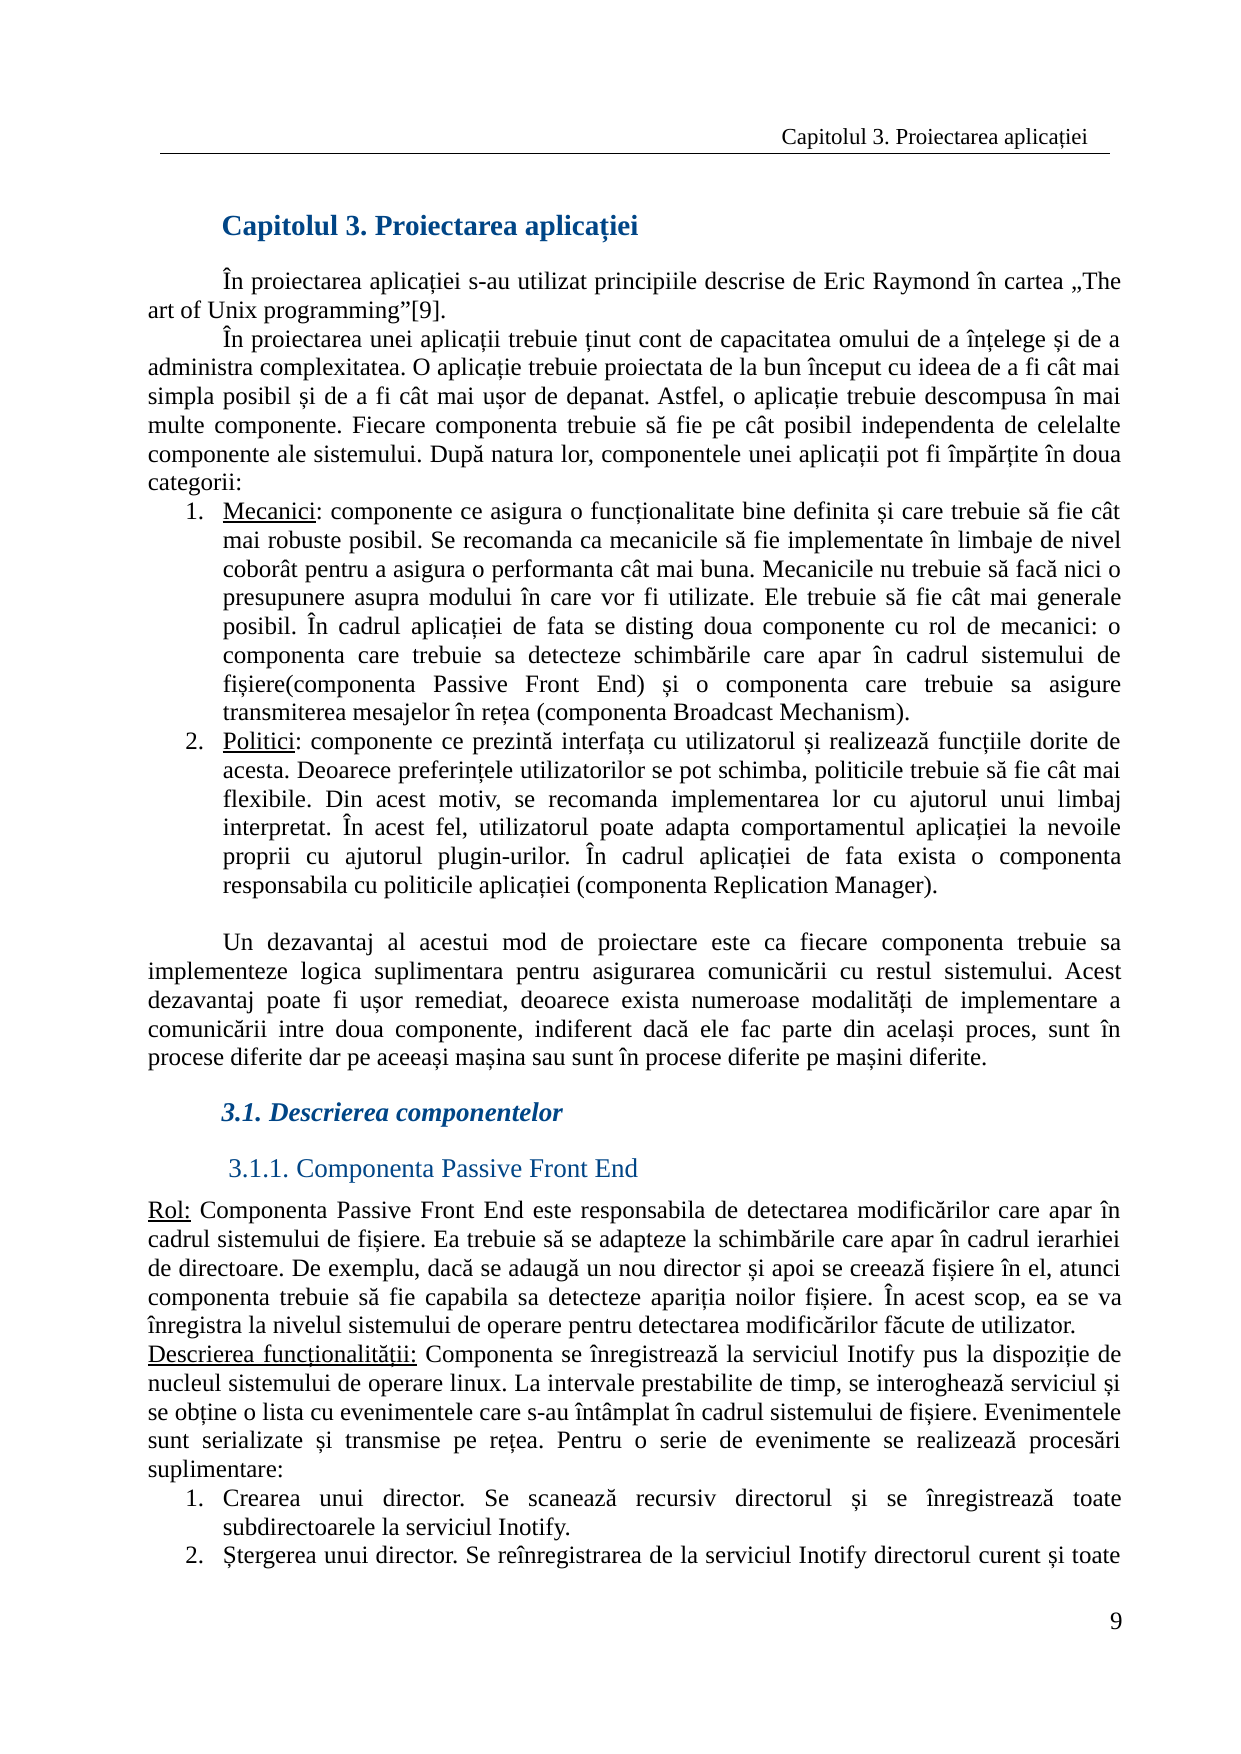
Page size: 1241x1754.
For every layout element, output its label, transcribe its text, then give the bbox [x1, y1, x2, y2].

text În proiectarea aplicației s-au utilizat principiile descrise de Eric Raymond în cartea „The art of Unix programming”[9]. [148, 266, 1122, 324]
text Descrierea funcționalității: Componenta se înregistrează la serviciul Inotify pus la dispoziție de nucleul sistemului de operare linux. La intervale prestabilite de timp, se interoghează serviciul și se obține o lista cu evenimentele care s-au întâmplat în cadrul sistemului de fișiere. Evenimentele sunt serializate și transmise pe rețea. Pentru o serie de evenimente se realizează procesări suplimentare: [148, 1339, 1122, 1483]
subtitle Proiectarea aplicației [221, 208, 1122, 241]
text Rol: Componenta Passive Front End este responsabila de detectarea modificărilor care apar în cadrul sistemului de fișiere. Ea trebuie să se adapteze la schimbările care apar în cadrul ierarhiei de directoare. De exemplu, dacă se adaugă un nou director și apoi se creează fișiere în el, atunci componenta trebuie să fie capabila sa detecteze apariția noilor fișiere. În acest scop, ea se va înregistra la nivelul sistemului de operare pentru detectarea modificărilor făcute de utilizator. [148, 1195, 1122, 1339]
list Crearea unui director. Se scanează recursiv directorul și se înregistrează toate subdirectoarele la serviciul Inotify. [185, 1483, 1122, 1540]
subtitle Descrierea componentelor [221, 1096, 1122, 1127]
list Politici: componente ce prezintă interfața cu utilizatorul și realizează funcțiile dorite de acesta. Deoarece preferințele utilizatorilor se pot schimba, politicile trebuie să fie cât mai flexibile. Din acest motiv, se recomanda implementarea lor cu ajutorul unui limbaj interpretat. În acest fel, utilizatorul poate adapta comportamentul aplicației la nevoile proprii cu ajutorul plugin-urilor. În cadrul aplicației de fata exista o componenta responsabila cu politicile aplicației (componenta Replication Manager). [185, 726, 1122, 899]
subtitle Componenta Passive Front End [221, 1152, 1122, 1183]
text În proiectarea unei aplicații trebuie ținut cont de capacitatea omului de a înțelege și de a administra complexitatea. O aplicație trebuie proiectata de la bun început cu ideea de a fi cât mai simpla posibil și de a fi cât mai ușor de depanat. Astfel, o aplicație trebuie descompusa în mai multe componente. Fiecare componenta trebuie să fie pe cât posibil independenta de celelalte componente ale sistemului. După natura lor, componentele unei aplicații pot fi împărțite în doua categorii: [148, 324, 1122, 496]
text Un dezavantaj al acestui mod de proiectare este ca fiecare componenta trebuie sa implementeze logica suplimentara pentru asigurarea comunicării cu restul sistemului. Acest dezavantaj poate fi ușor remediat, deoarece exista numeroase modalități de implementare a comunicării intre doua componente, indiferent dacă ele fac parte din același proces, sunt în procese diferite dar pe aceeași mașina sau sunt în procese diferite pe mașini diferite. [148, 927, 1122, 1071]
list Ștergerea unui director. Se reînregistrarea de la serviciul Inotify directorul curent și toate [185, 1540, 1122, 1569]
list Mecanici: componente ce asigura o funcționalitate bine definita și care trebuie să fie cât mai robuste posibil. Se recomanda ca mecanicile să fie implementate în limbaje de nivel coborât pentru a asigura o performanta cât mai buna. Mecanicile nu trebuie să facă nici o presupunere asupra modului în care vor fi utilizate. Ele trebuie să fie cât mai generale posibil. În cadrul aplicației de fata se disting doua componente cu rol de mecanici: o componenta care trebuie sa detecteze schimbările care apar în cadrul sistemului de fișiere(componenta Passive Front End) și o componenta care trebuie sa asigure transmiterea mesajelor în rețea (componenta Broadcast Mechanism). [185, 496, 1122, 726]
